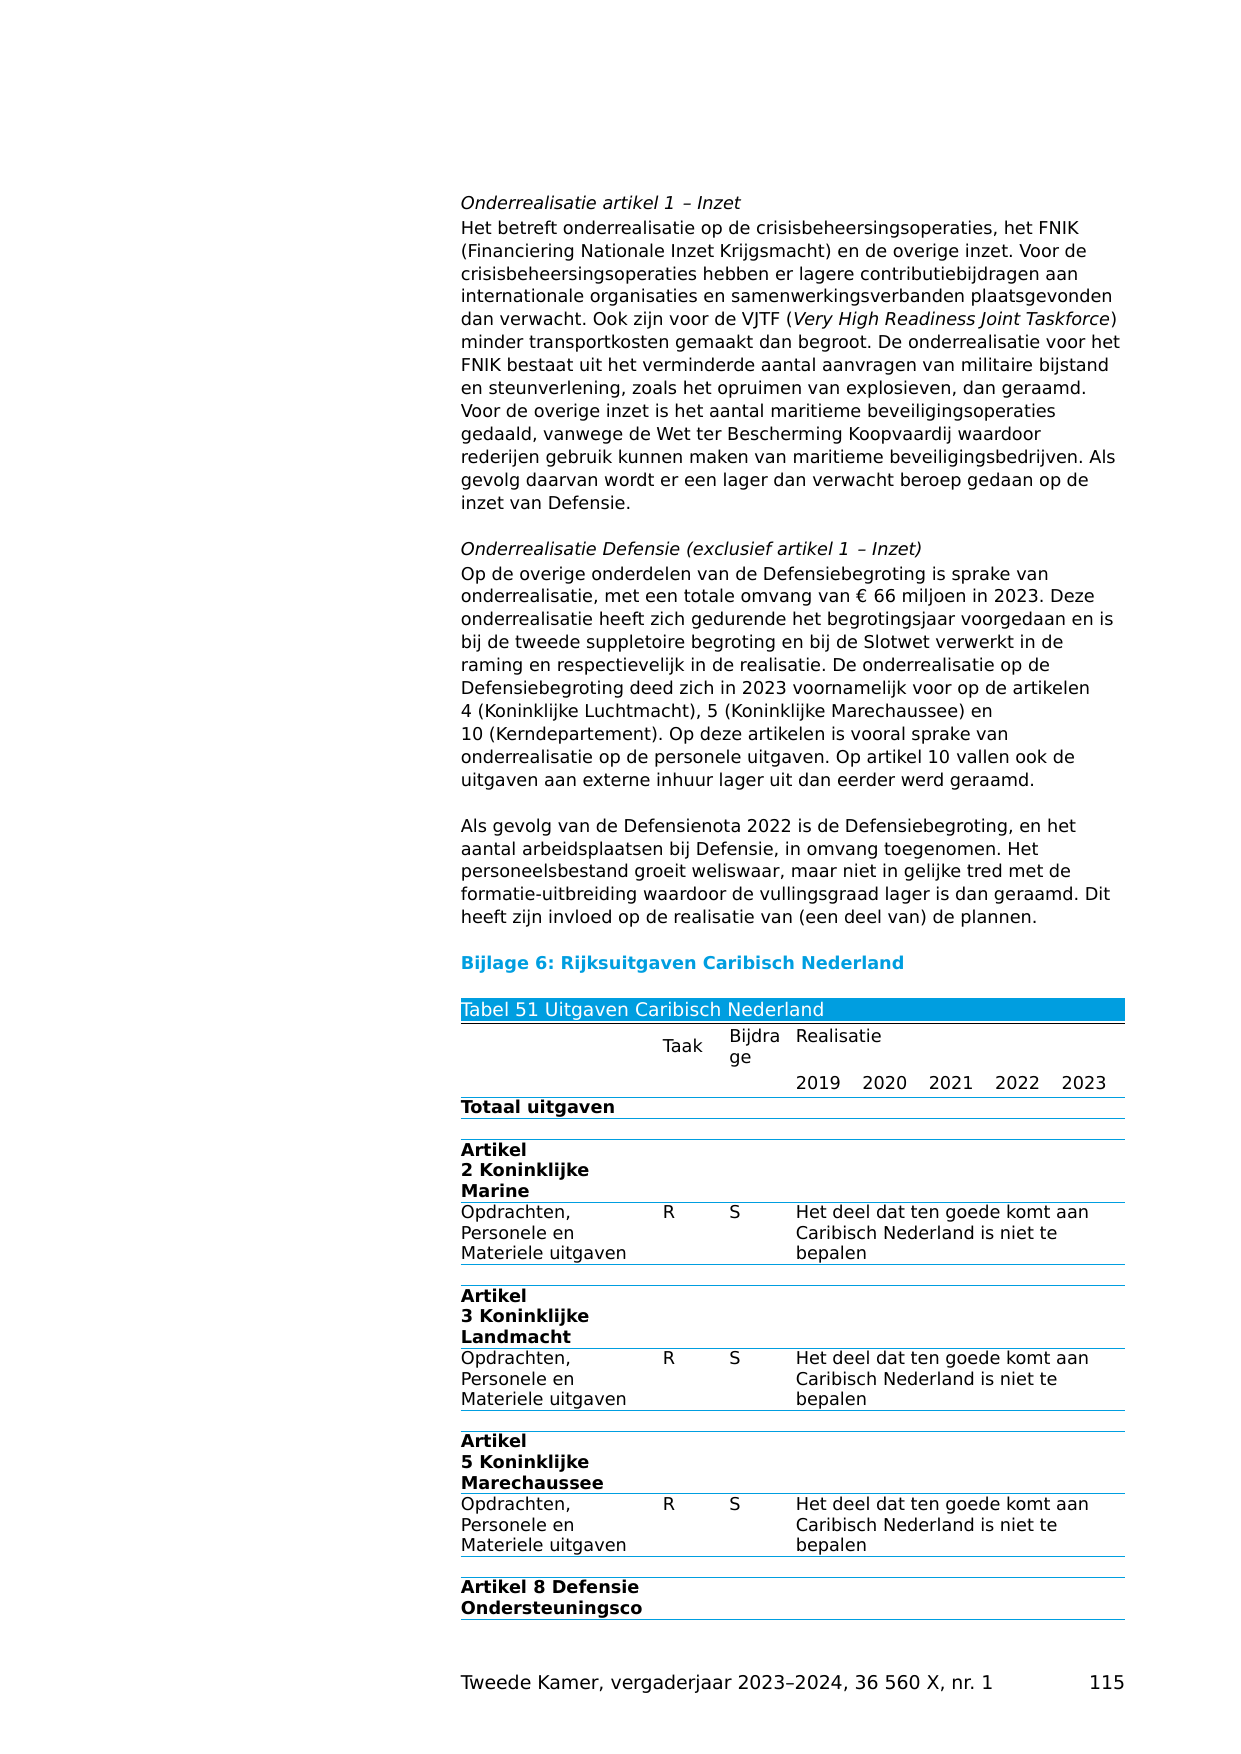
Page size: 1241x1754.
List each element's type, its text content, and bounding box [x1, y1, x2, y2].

table_cell S [726, 1203, 793, 1264]
table_cell [926, 1140, 992, 1201]
table_cell [926, 1265, 992, 1285]
table_cell [1059, 1286, 1125, 1347]
table_cell [461, 1411, 660, 1431]
table_cell Taak [660, 1024, 726, 1070]
table_cell [992, 1119, 1058, 1139]
table_cell [859, 1286, 926, 1347]
table_cell [859, 1098, 926, 1118]
table_cell 2019 [793, 1070, 859, 1097]
table_cell R [660, 1203, 726, 1264]
text Op de overige onderdelen van de Defensiebegroting is sprake van onderrealisatie, met een totale omvang van € 66 miljoen in 2023. Deze onderrealisatie heeft zich gedurende het begrotingsjaar voorgedaan en is bij de tweede suppletoire begroting en bij de Slotwet verwerkt in de raming en respectievelijk in de realisatie. De onderrealisatie op de Defensiebegroting deed zich in 2023 voornamelijk voor op de artikelen 4 (Koninklijke Luchtmacht), 5 (Koninklijke Marechaussee) en 10 (Kerndepartement). Op deze artikelen is vooral sprake van onderrealisatie op de personele uitgaven. Op artikel 10 vallen ook de uitgaven aan externe inhuur lager uit dan eerder werd geraamd. [461, 562, 1125, 791]
table_cell [992, 1140, 1058, 1201]
table_cell [926, 1286, 992, 1347]
table_cell [859, 1265, 926, 1285]
table_cell [461, 1024, 660, 1070]
table_cell [992, 1098, 1058, 1118]
table_cell [793, 1411, 859, 1431]
table_cell [793, 1578, 859, 1619]
table_cell Het deel dat ten goede komt aan Caribisch Nederland is niet te bepalen [793, 1203, 1125, 1264]
table_cell [660, 1578, 726, 1619]
table_cell [992, 1578, 1058, 1619]
table_cell [1059, 1119, 1125, 1139]
table_cell [793, 1140, 859, 1201]
table_cell [793, 1557, 859, 1577]
table_cell [1059, 1432, 1125, 1493]
table_cell [1059, 1578, 1125, 1619]
table_cell [793, 1432, 859, 1493]
table_cell [660, 1432, 726, 1493]
table_cell [660, 1286, 726, 1347]
table_cell [726, 1265, 793, 1285]
table_cell [926, 1119, 992, 1139]
table_cell [859, 1140, 926, 1201]
table_cell [926, 1432, 992, 1493]
table_cell [793, 1098, 859, 1118]
table_cell Realisatie [793, 1024, 1125, 1070]
table_cell [461, 1119, 660, 1139]
table_cell [992, 1411, 1058, 1431]
table_cell [660, 1119, 726, 1139]
table_cell 2020 [859, 1070, 926, 1097]
table_cell 2022 [992, 1070, 1058, 1097]
table_cell [926, 1578, 992, 1619]
table_cell [793, 1286, 859, 1347]
table_cell Artikel 5 Koninklijke Marechaussee [461, 1432, 660, 1493]
table_cell [461, 1557, 660, 1577]
table_cell [461, 1265, 660, 1285]
table_cell [660, 1098, 726, 1118]
table_cell [660, 1070, 726, 1097]
table_cell Artikel 2 Koninklijke Marine [461, 1140, 660, 1201]
table_cell [726, 1119, 793, 1139]
table_cell [926, 1411, 992, 1431]
table_cell [726, 1070, 793, 1097]
table_cell Het deel dat ten goede komt aan Caribisch Nederland is niet te bepalen [793, 1349, 1125, 1410]
table_cell [726, 1098, 793, 1118]
table_cell [859, 1411, 926, 1431]
text Het betreft onderrealisatie op de crisisbeheersingsoperaties, het FNIK (Financiering Nationale Inzet Krijgsmacht) en de overige inzet. Voor de crisisbeheersingsoperaties hebben er lagere contributiebijdragen aan internationale organisaties en samenwerkingsverbanden plaatsgevonden dan verwacht. Ook zijn voor de VJTF (Very High Readiness Joint Taskforce) minder transportkosten gemaakt dan begroot. De onderrealisatie voor het FNIK bestaat uit het verminderde aantal aanvragen van militaire bijstand en steunverlening, zoals het opruimen van explosieven, dan geraamd. Voor de overige inzet is het aantal maritieme beveiligingsoperaties gedaald, vanwege de Wet ter Bescherming Koopvaardij waardoor rederijen gebruik kunnen maken van maritieme beveiligingsbedrijven. Als gevolg daarvan wordt er een lager dan verwacht beroep gedaan op de inzet van Defensie. [461, 216, 1125, 514]
table_cell [859, 1557, 926, 1577]
table_cell [726, 1411, 793, 1431]
table_cell Totaal uitgaven [461, 1098, 660, 1118]
text Onderrealisatie artikel 1 – Inzet [461, 191, 1125, 214]
table_cell 2021 [926, 1070, 992, 1097]
table_cell 2023 [1059, 1070, 1125, 1097]
table_cell Artikel 8 Defensie Ondersteuningsco [461, 1578, 660, 1619]
table_cell [1059, 1265, 1125, 1285]
table_cell S [726, 1349, 793, 1410]
table_cell [926, 1557, 992, 1577]
table_cell [1059, 1411, 1125, 1431]
text Onderrealisatie Defensie (exclusief artikel 1 – Inzet) [461, 537, 1125, 559]
table_cell [726, 1432, 793, 1493]
table_cell [793, 1119, 859, 1139]
table_cell [726, 1140, 793, 1201]
title Bijlage 6: Rijksuitgaven Caribisch Nederland [461, 951, 1125, 974]
table_cell Artikel 3 Koninklijke Landmacht [461, 1286, 660, 1347]
table_cell [859, 1578, 926, 1619]
table_cell [726, 1557, 793, 1577]
text Als gevolg van de Defensienota 2022 is de Defensiebegroting, en het aantal arbeidsplaatsen bij Defensie, in omvang toegenomen. Het personeelsbestand groeit weliswaar, maar niet in gelijke tred met de formatie-uitbreiding waardoor de vullingsgraad lager is dan geraamd. Dit heeft zijn invloed op de realisatie van (een deel van) de plannen. [461, 814, 1125, 928]
table_cell [660, 1411, 726, 1431]
table_cell Bijdrage [726, 1024, 793, 1070]
table_cell [726, 1286, 793, 1347]
table_cell [1059, 1098, 1125, 1118]
table_cell [1059, 1557, 1125, 1577]
table_cell Het deel dat ten goede komt aan Caribisch Nederland is niet te bepalen [793, 1494, 1125, 1556]
table_cell Opdrachten, Personele en Materiele uitgaven [461, 1203, 660, 1264]
table_cell [992, 1265, 1058, 1285]
table_cell Opdrachten, Personele en Materiele uitgaven [461, 1349, 660, 1410]
table_cell [793, 1265, 859, 1285]
table_cell Opdrachten, Personele en Materiele uitgaven [461, 1494, 660, 1556]
table_cell R [660, 1494, 726, 1556]
table_cell [660, 1140, 726, 1201]
table_cell [859, 1432, 926, 1493]
table_cell [726, 1578, 793, 1619]
table_cell [660, 1265, 726, 1285]
table_cell [992, 1286, 1058, 1347]
table_cell [461, 1070, 660, 1097]
table_cell [660, 1557, 726, 1577]
table_cell [1059, 1140, 1125, 1201]
table_cell R [660, 1349, 726, 1410]
table_cell S [726, 1494, 793, 1556]
table_cell [926, 1098, 992, 1118]
table_cell [859, 1119, 926, 1139]
table_cell [992, 1557, 1058, 1577]
table_cell [992, 1432, 1058, 1493]
